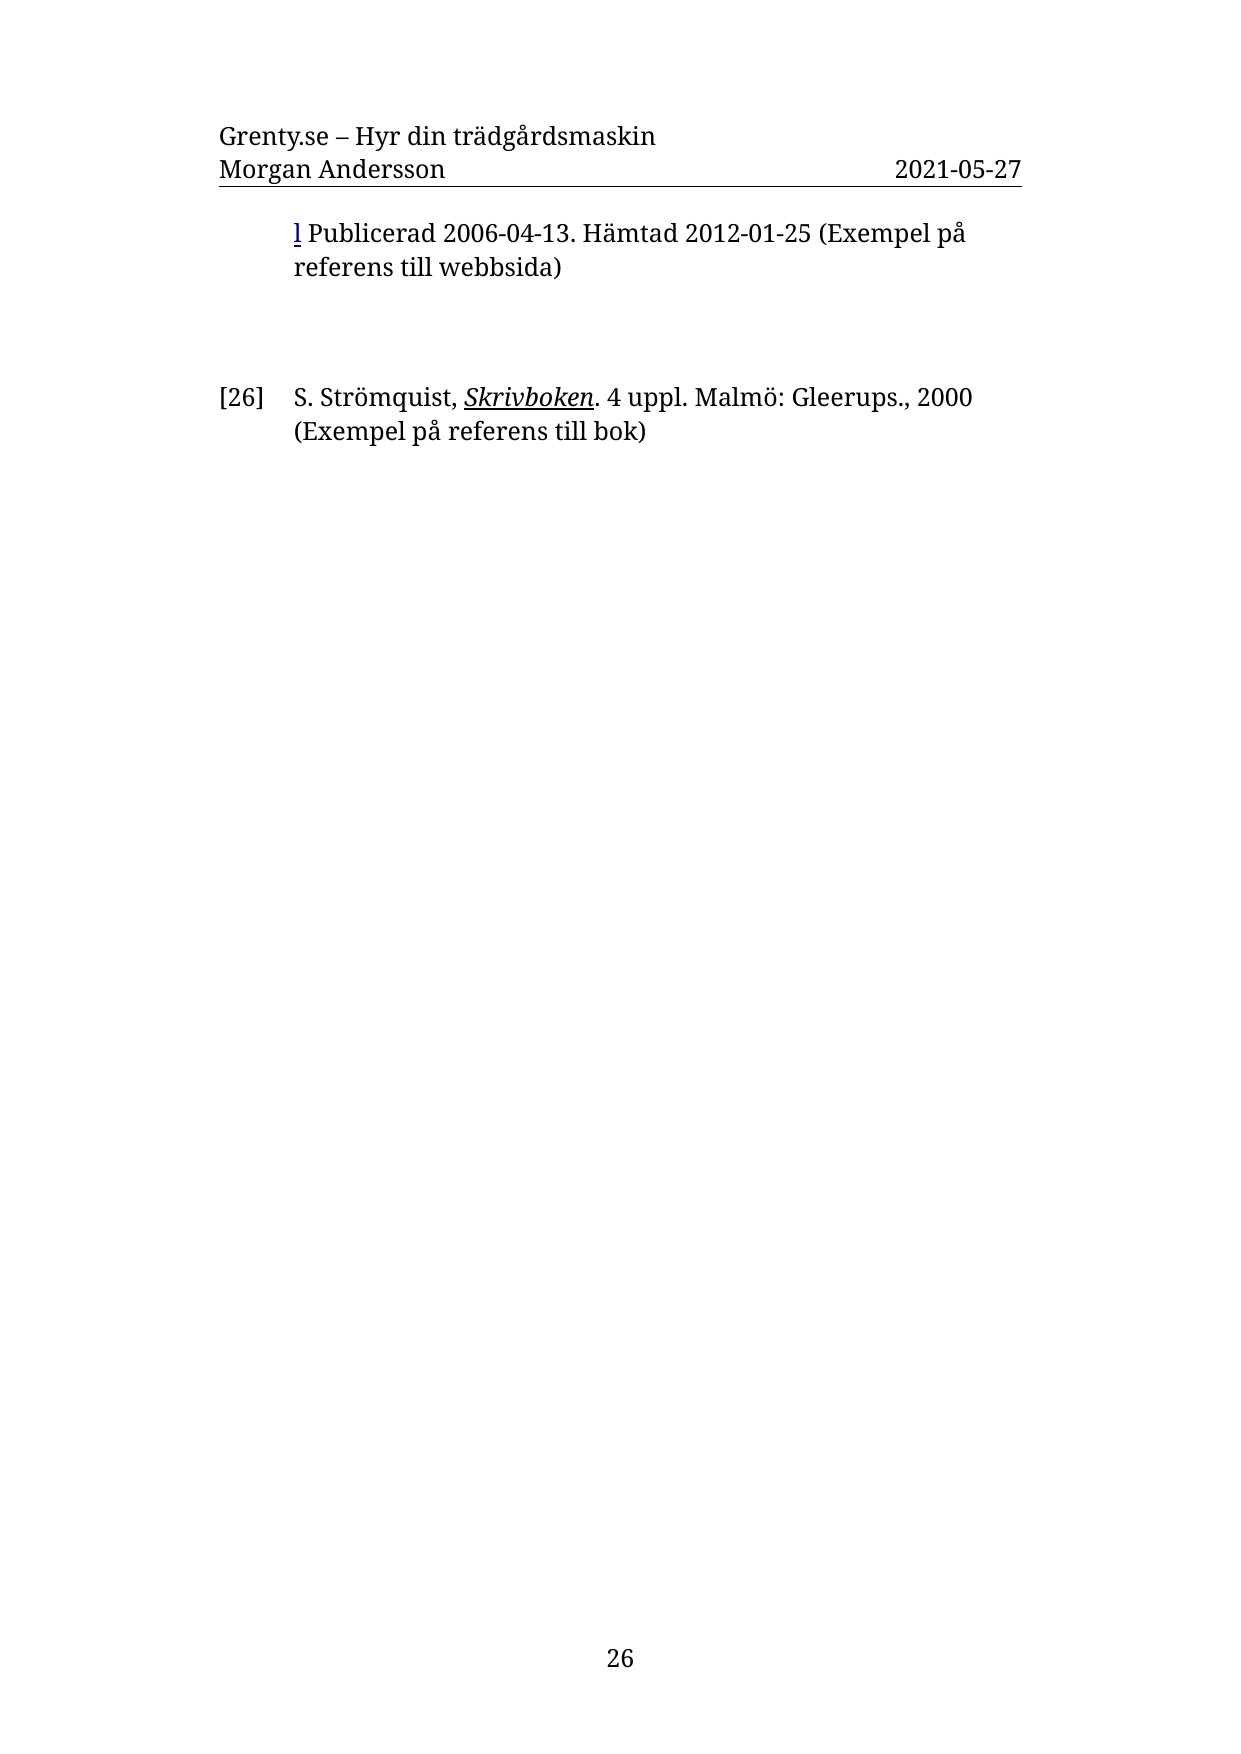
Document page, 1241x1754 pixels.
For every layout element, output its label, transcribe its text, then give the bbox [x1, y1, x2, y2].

list l Publicerad 2006-04-13. Hämtad 2012-01-25 (Exempel på referens till webbsida) [218, 216, 1022, 284]
list S. Strömquist, Skrivboken. 4 uppl. Malmö: Gleerups., 2000 (Exempel på referens till bok) [218, 379, 1022, 448]
